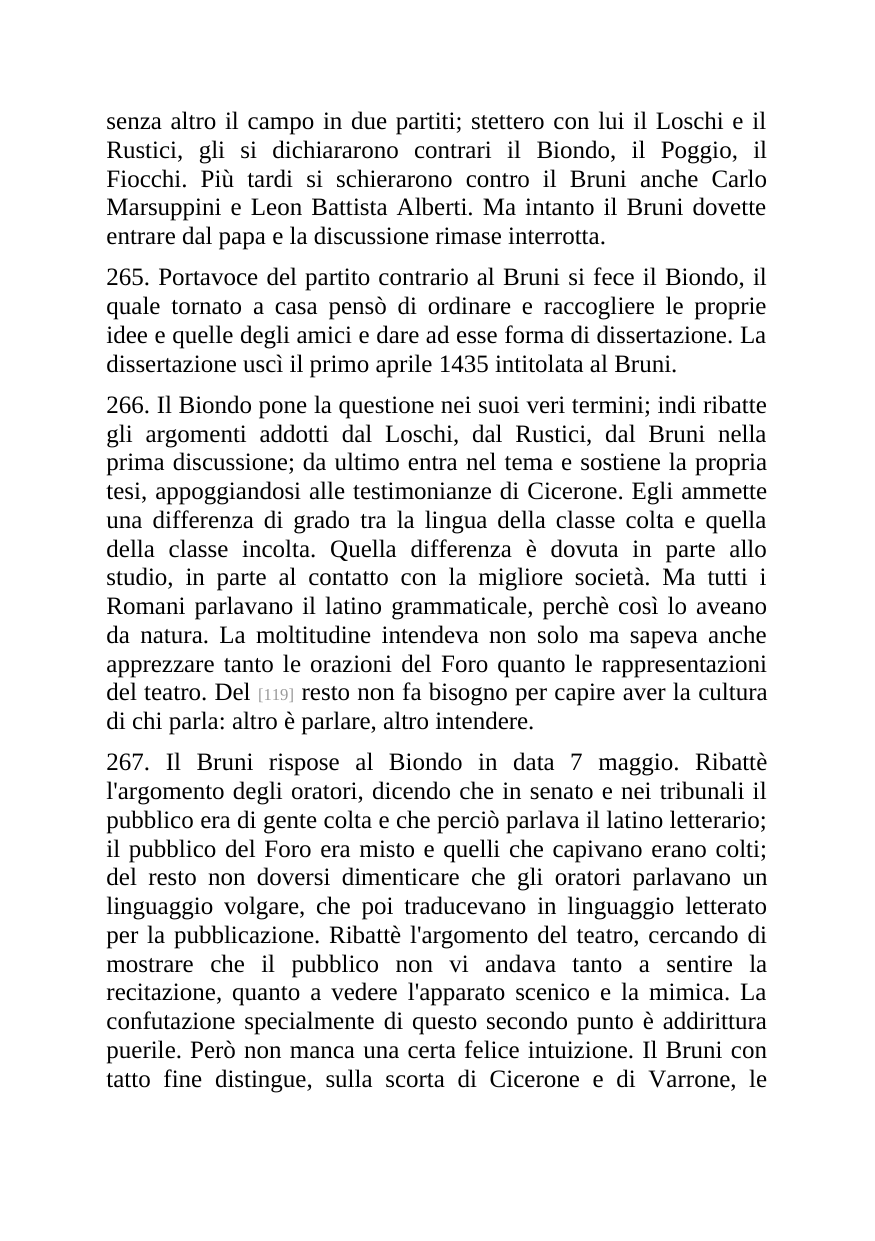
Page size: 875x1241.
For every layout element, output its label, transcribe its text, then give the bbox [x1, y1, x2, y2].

text 265. Portavoce del partito contrario al Bruni si fece il Biondo, il quale tornato a casa pensò di ordinare e raccogliere le proprie idee e quelle degli amici e dare ad esse forma di dissertazione. La dissertazione uscì il primo aprile 1435 intitolata al Bruni. [106, 262, 768, 377]
text 266. Il Biondo pone la questione nei suoi veri termini; indi ribatte gli argomenti addotti dal Loschi, dal Rustici, dal Bruni nella prima discussione; da ultimo entra nel tema e sostiene la propria tesi, appoggiandosi alle testimonianze di Cicerone. Egli ammette una differenza di grado tra la lingua della classe colta e quella della classe incolta. Quella differenza è dovuta in parte allo studio, in parte al contatto con la migliore società. Ma tutti i Romani parlavano il latino grammaticale, perchè così lo aveano da natura. La moltitudine intendeva non solo ma sapeva anche apprezzare tanto le orazioni del Foro quanto le rappresentazioni del teatro. Del [119] resto non fa bisogno per capire aver la cultura di chi parla: altro è parlare, altro intendere. [106, 390, 768, 735]
text senza altro il campo in due partiti; stettero con lui il Loschi e il Rustici, gli si dichiararono contrari il Biondo, il Poggio, il Fiocchi. Più tardi si schierarono contro il Bruni anche Carlo Marsuppini e Leon Battista Alberti. Ma intanto il Bruni dovette entrare dal papa e la discussione rimase interrotta. [106, 106, 768, 250]
text 267. Il Bruni rispose al Biondo in data 7 maggio. Ribattè l'argomento degli oratori, dicendo che in senato e nei tribunali il pubblico era di gente colta e che perciò parlava il latino letterario; il pubblico del Foro era misto e quelli che capivano erano colti; del resto non doversi dimenticare che gli oratori parlavano un linguaggio volgare, che poi traducevano in linguaggio letterato per la pubblicazione. Ribattè l'argomento del teatro, cercando di mostrare che il pubblico non vi andava tanto a sentire la recitazione, quanto a vedere l'apparato scenico e la mimica. La confutazione specialmente di questo secondo punto è addirittura puerile. Però non manca una certa felice intuizione. Il Bruni con tatto fine distingue, sulla scorta di Cicerone e di Varrone, le [106, 747, 768, 1092]
